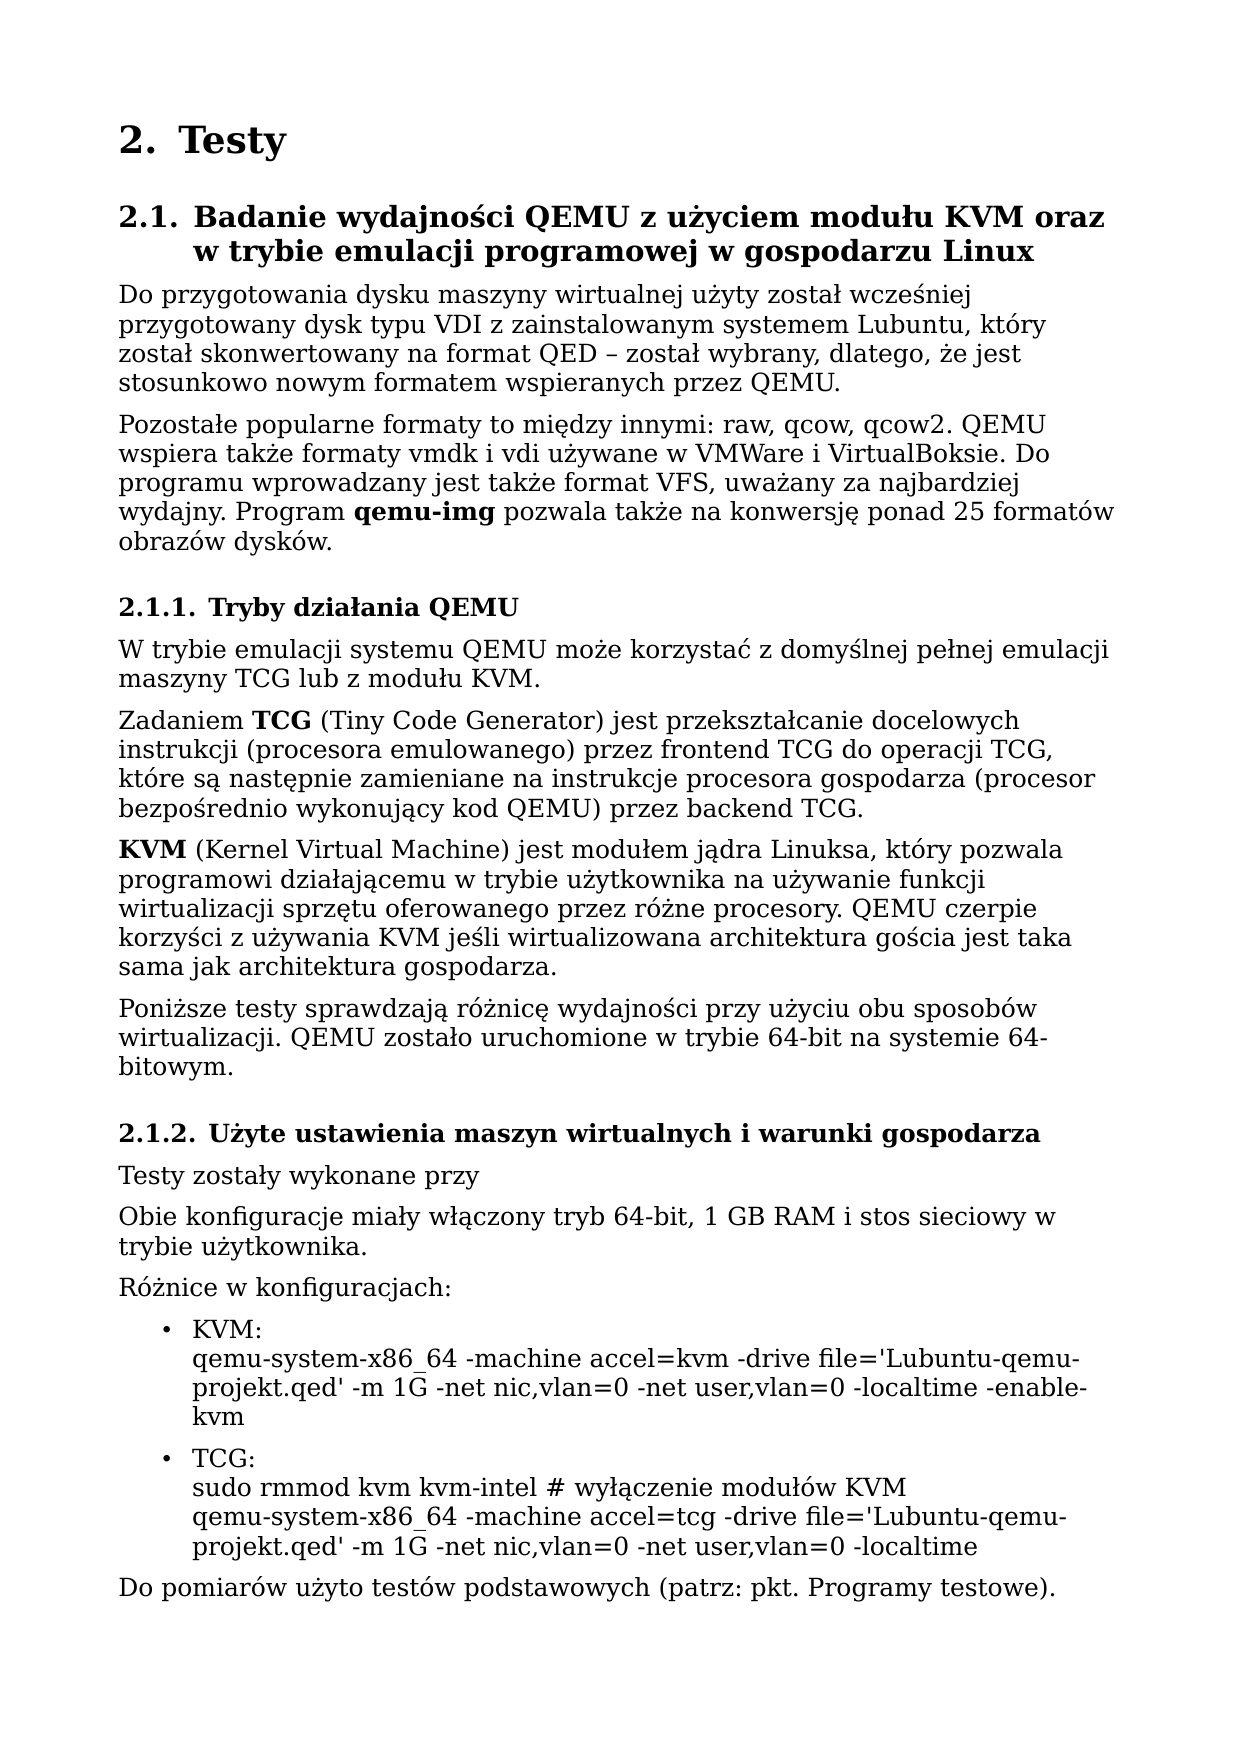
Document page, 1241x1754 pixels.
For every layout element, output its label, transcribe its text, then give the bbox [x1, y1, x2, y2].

list TCG: sudo rmmod kvm kvm-intel # wyłączenie modułów KVM qemu-system-x86_64 -machine accel=tcg -drive file='Lubuntu-qemu-projekt.qed' -m 1G -net nic,vlan=0 -net user,vlan=0 -localtime [162, 1444, 1122, 1561]
text Testy zostały wykonane przy [118, 1161, 1122, 1190]
text Do przygotowania dysku maszyny wirtualnej użyty został wcześniej przygotowany dysk typu VDI z zainstalowanym systemem Lubuntu, który został skonwertowany na format QED – został wybrany, dlatego, że jest stosunkowo nowym formatem wspieranych przez QEMU. [118, 281, 1122, 397]
text Pozostałe popularne formaty to między innymi: raw, qcow, qcow2. QEMU wspiera także formaty vmdk i vdi używane w VMWare i VirtualBoksie. Do programu wprowadzany jest także format VFS, uważany za najbardziej wydajny. Program qemu-img pozwala także na konwersję ponad 25 formatów obrazów dysków. [118, 410, 1122, 556]
text Do pomiarów użyto testów podstawowych (patrz: pkt. Programy testowe). [118, 1573, 1122, 1603]
subtitle Użyte ustawienia maszyn wirtualnych i warunki gospodarza [118, 1119, 1122, 1148]
text Różnice w konfiguracjach: [118, 1273, 1122, 1303]
text Zadaniem TCG (Tiny Code Generator) jest przekształcanie docelowych instrukcji (procesora emulowanego) przez frontend TCG do operacji TCG, które są następnie zamieniane na instrukcje procesora gospodarza (procesor bezpośrednio wykonujący kod QEMU) przez backend TCG. [118, 706, 1122, 823]
subtitle Tryby działania QEMU [118, 593, 1122, 623]
list KVM: qemu-system-x86_64 -machine accel=kvm -drive file='Lubuntu-qemu-projekt.qed' -m 1G -net nic,vlan=0 -net user,vlan=0 -localtime -enable-kvm [162, 1315, 1122, 1432]
text Poniższe testy sprawdzają różnicę wydajności przy użyciu obu sposobów wirtualizacji. QEMU zostało uruchomione w trybie 64-bit na systemie 64-bitowym. [118, 994, 1122, 1082]
subtitle Badanie wydajności QEMU z użyciem modułu KVM oraz w trybie emulacji programowej w gospodarzu Linux [118, 200, 1122, 268]
subtitle Testy [118, 118, 1122, 162]
text W trybie emulacji systemu QEMU może korzystać z domyślnej pełnej emulacji maszyny TCG lub z modułu KVM. [118, 635, 1122, 694]
text KVM (Kernel Virtual Machine) jest modułem jądra Linuksa, który pozwala programowi działającemu w trybie użytkownika na używanie funkcji wirtualizacji sprzętu oferowanego przez różne procesory. QEMU czerpie korzyści z używania KVM jeśli wirtualizowana architektura gościa jest taka sama jak architektura gospodarza. [118, 836, 1122, 982]
text Obie konfiguracje miały włączony tryb 64-bit, 1 GB RAM i stos sieciowy w trybie użytkownika. [118, 1203, 1122, 1261]
